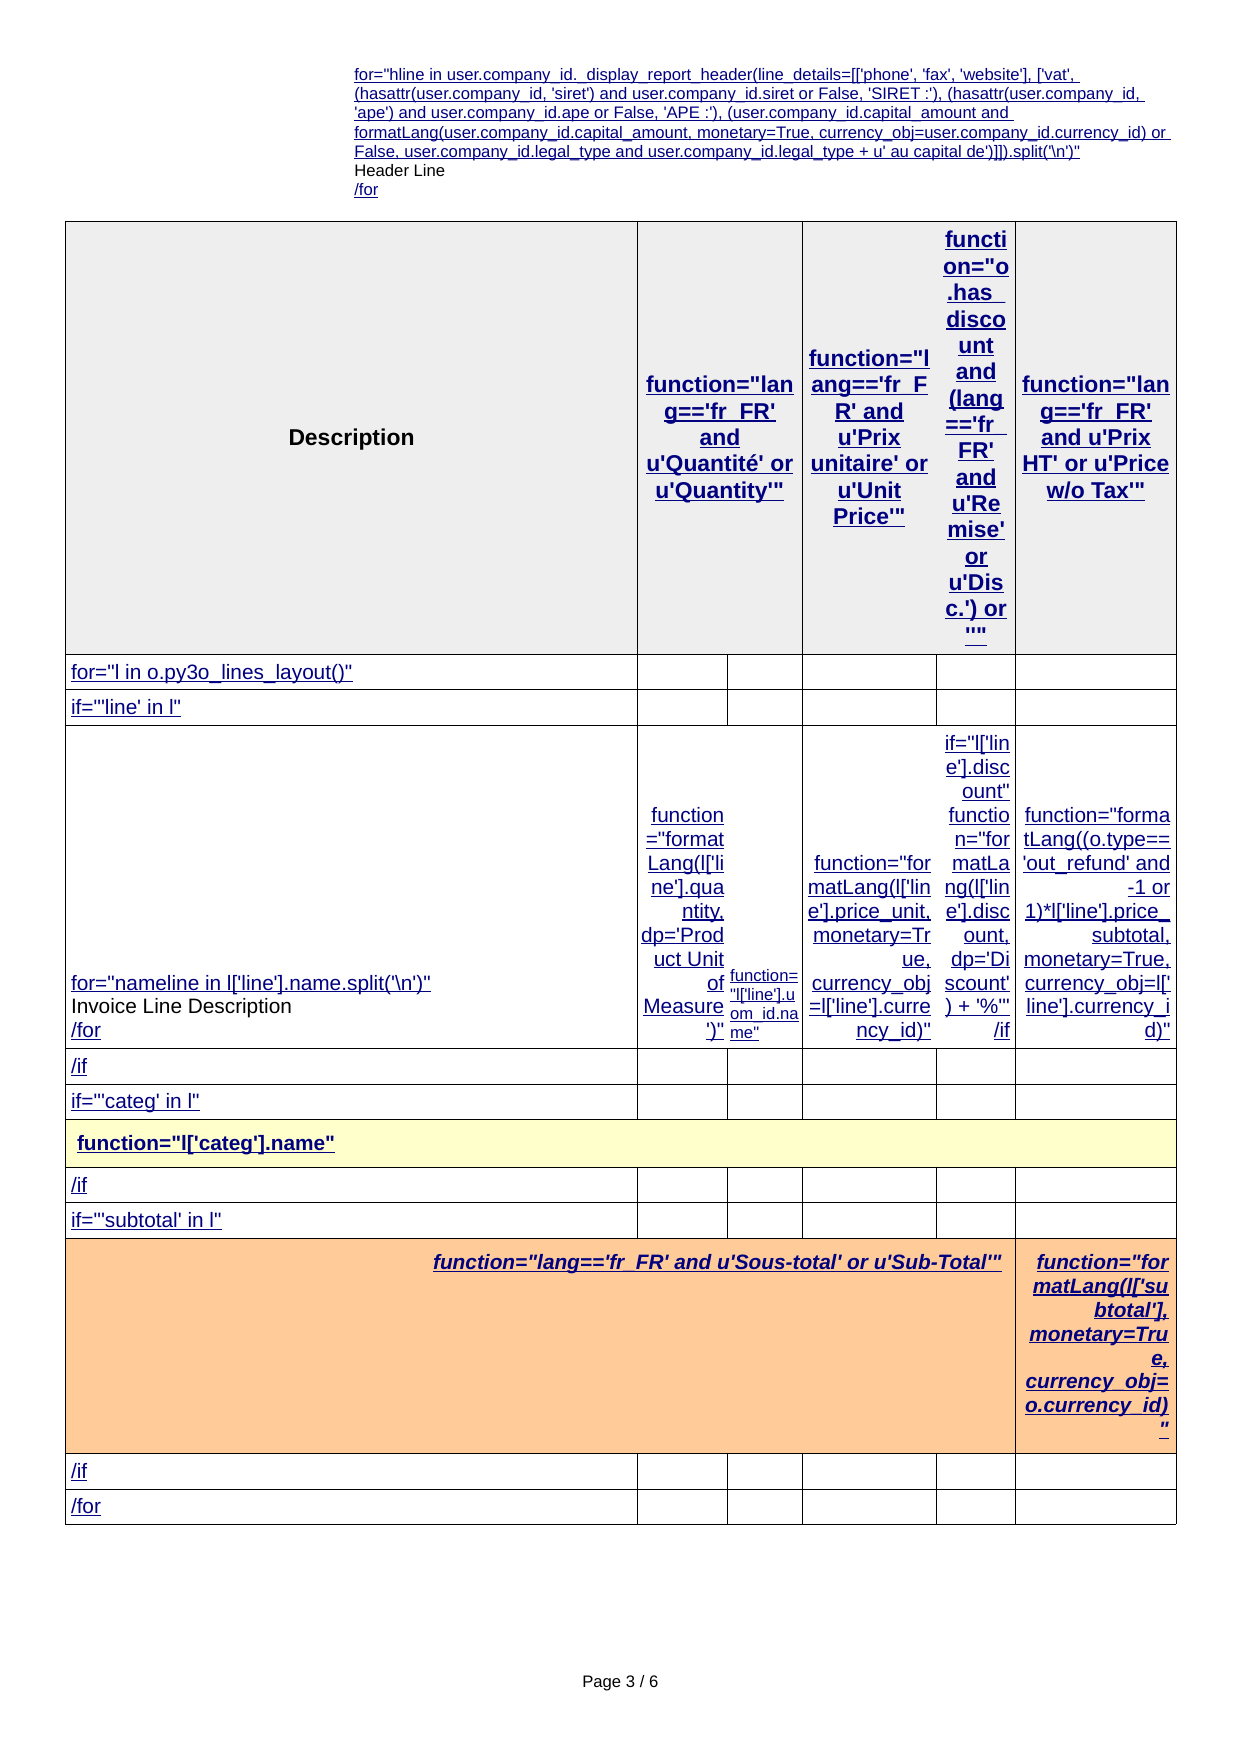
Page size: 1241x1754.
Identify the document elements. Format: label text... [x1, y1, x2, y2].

table_cell if="l['line'].discount" function="formatLang(l['line'].discount, dp='Discount') + '%'" /if [936, 726, 1015, 1048]
table_cell [1016, 1203, 1176, 1238]
table_cell [728, 655, 802, 689]
table_cell [728, 1490, 802, 1524]
table_cell for="l in o.py3o_lines_layout()" [66, 655, 637, 689]
table_cell [638, 1490, 727, 1524]
table_cell function="l['line'].uom_id.name" [727, 726, 802, 1048]
table_cell if="'line' in l" [66, 690, 637, 725]
table_cell [1016, 1049, 1176, 1083]
table_header function="lang=='fr_FR' and u'Prix unitaire' or u'Unit Price'" [803, 222, 936, 654]
table_cell [937, 1085, 1015, 1119]
table_cell function="formatLang(l['line'].quantity, dp='Product Unit of Measure')" [638, 726, 727, 1048]
table_cell [728, 690, 802, 725]
table_cell [937, 1203, 1015, 1238]
table_cell [728, 1085, 802, 1119]
table_cell [638, 655, 727, 689]
table_cell [937, 1490, 1015, 1524]
table_cell [728, 1203, 802, 1238]
table_cell /if [66, 1049, 637, 1083]
table_cell if="'subtotal' in l" [66, 1203, 637, 1238]
table_cell [1016, 1168, 1176, 1202]
table_cell [638, 1049, 727, 1083]
table_cell /if [66, 1454, 637, 1488]
table_cell [1016, 690, 1176, 725]
table_cell [803, 1168, 936, 1202]
table_cell [803, 1203, 936, 1238]
table_cell [1016, 1490, 1176, 1524]
table_header function="o.has_discount and (lang=='fr_FR' and u'Remise' or u'Disc.') or ''" [936, 222, 1015, 654]
table_cell [937, 690, 1015, 725]
table_header Description [66, 222, 637, 654]
table_cell [728, 1049, 802, 1083]
table_cell [803, 690, 936, 725]
table_cell function="formatLang(l['subtotal'], monetary=True, currency_obj=o.currency_id)" [1016, 1239, 1176, 1453]
table_cell /for [66, 1490, 637, 1524]
table_cell [803, 1085, 936, 1119]
table_cell for="nameline in l['line'].name.split('\n')" Invoice Line Description /for [66, 726, 637, 1048]
table_cell [937, 655, 1015, 689]
table_cell [638, 1168, 727, 1202]
table_cell function="formatLang((o.type=='out_refund' and -1 or 1)*l['line'].price_subtotal, monetary=True, currency_obj=l['line'].currency_id)" [1016, 726, 1176, 1048]
table_cell [937, 1454, 1015, 1488]
table_cell [1016, 1085, 1176, 1119]
table_header function="lang=='fr_FR' and u'Quantité' or u'Quantity'" [638, 222, 802, 654]
table_cell /if [66, 1168, 637, 1202]
table_cell [803, 1490, 936, 1524]
table_cell [1016, 1454, 1176, 1488]
table_cell [728, 1454, 802, 1488]
table_cell function="formatLang(l['line'].price_unit, monetary=True, currency_obj=l['line'].currency_id)" [803, 726, 936, 1048]
table_cell [638, 1203, 727, 1238]
table_cell if="'categ' in l" [66, 1085, 637, 1119]
table_cell function="lang=='fr_FR' and u'Sous-total' or u'Sub-Total'" [66, 1239, 1015, 1453]
table_cell [803, 1454, 936, 1488]
table_cell [937, 1049, 1015, 1083]
table_cell [728, 1168, 802, 1202]
table_cell [638, 1454, 727, 1488]
table_header function="lang=='fr_FR' and u'Prix HT' or u'Price w/o Tax'" [1016, 222, 1176, 654]
table_cell [638, 1085, 727, 1119]
table_cell function="l['categ'].name" [66, 1120, 1176, 1167]
table_cell [638, 690, 727, 725]
table_cell [1016, 655, 1176, 689]
table_cell [803, 655, 936, 689]
table_cell [803, 1049, 936, 1083]
table_cell [937, 1168, 1015, 1202]
